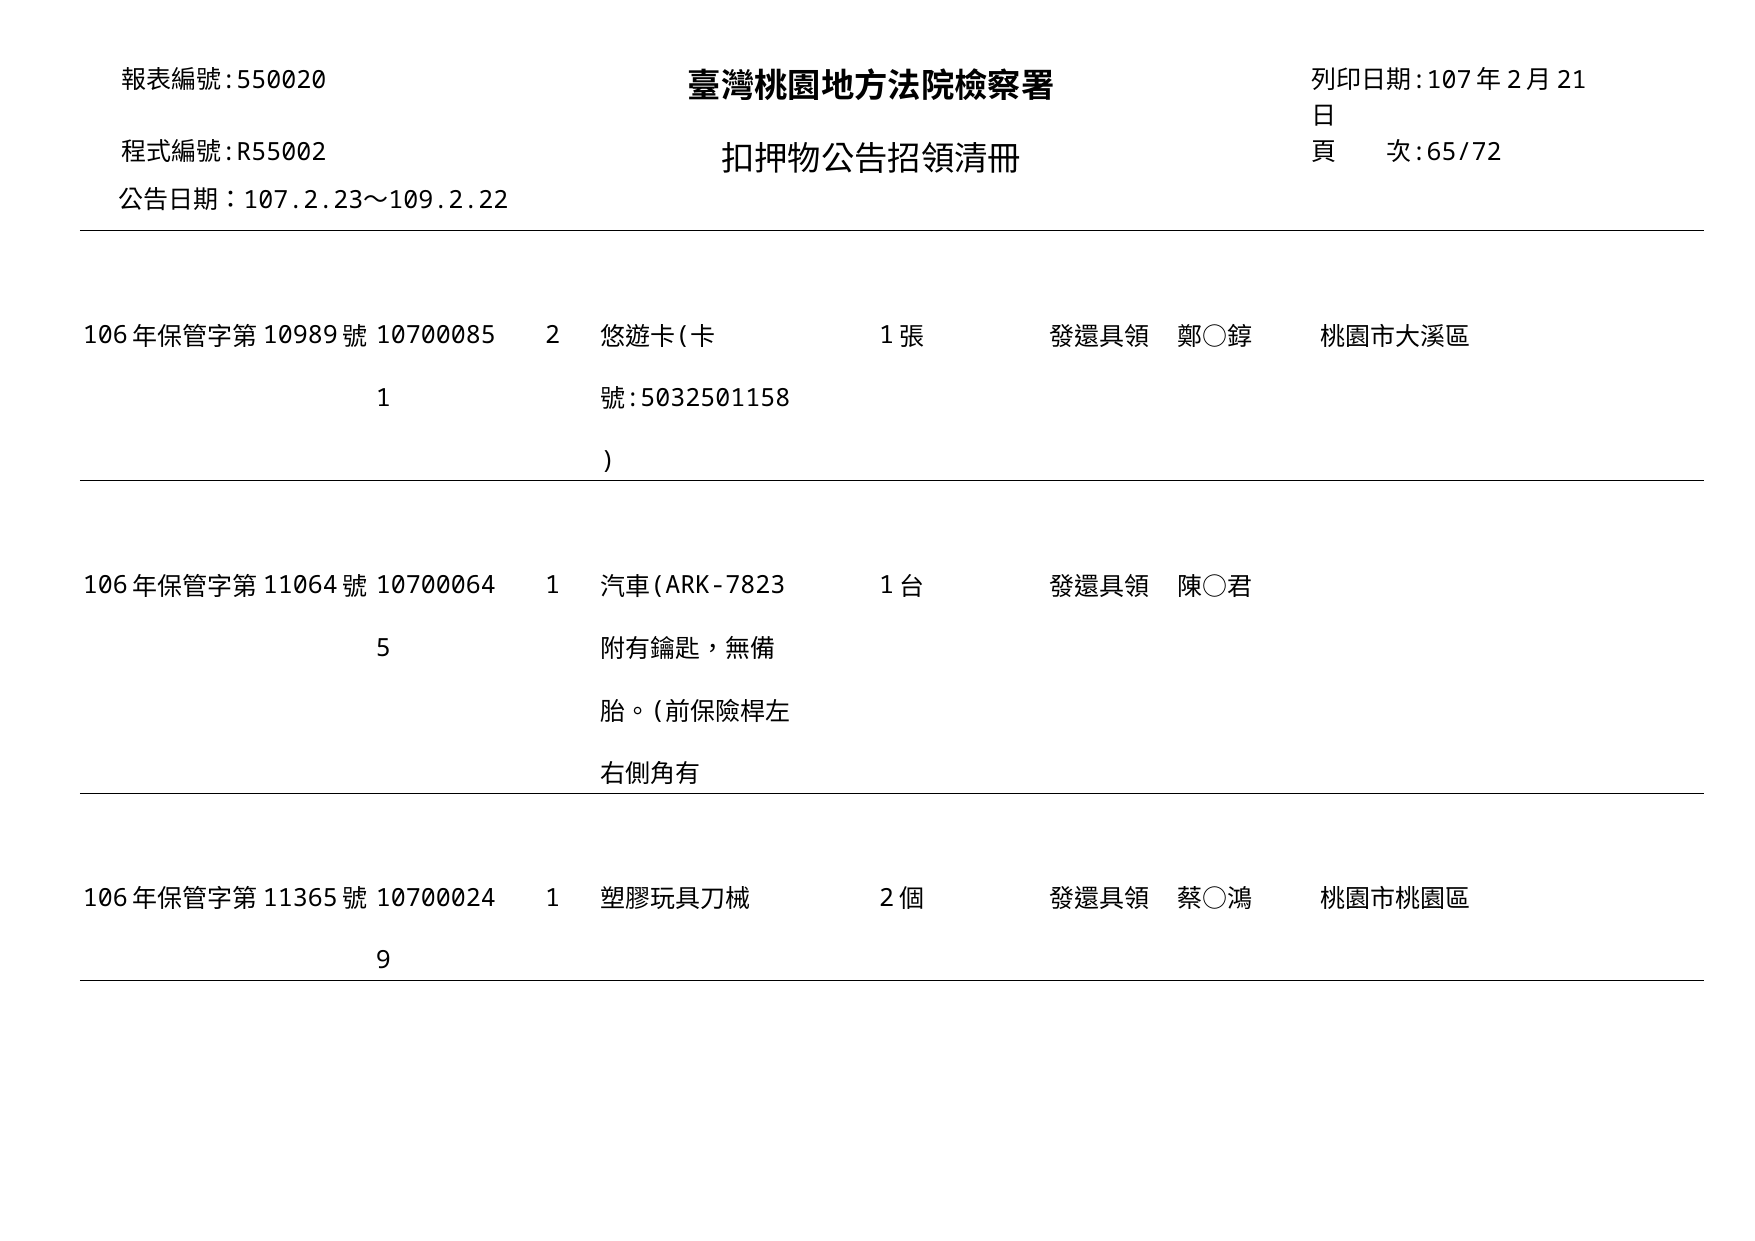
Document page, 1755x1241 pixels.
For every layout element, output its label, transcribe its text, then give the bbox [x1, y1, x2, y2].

table_cell 發還具領 [1046, 794, 1175, 980]
table_cell 1台 [808, 481, 927, 792]
table_cell 1張 [808, 231, 927, 480]
table_cell 鄭○錞 [1175, 231, 1317, 480]
table_cell [927, 231, 1046, 480]
table_cell [1575, 794, 1704, 980]
table_cell 107000851 [373, 231, 507, 480]
table_cell 悠遊卡(卡號:5032501158) [597, 231, 807, 480]
table_cell 107000645 [373, 481, 507, 792]
table_cell [1317, 481, 1575, 792]
table_cell 106年保管字第11365號 [80, 794, 373, 980]
table_cell [1575, 481, 1704, 792]
table_cell 桃園市大溪區 [1317, 231, 1575, 480]
table_cell [927, 481, 1046, 792]
table_cell 2 [507, 231, 597, 480]
table_cell 2個 [808, 794, 927, 980]
table_cell 蔡○鴻 [1175, 794, 1317, 980]
table_cell 107000249 [373, 794, 507, 980]
table_cell [927, 794, 1046, 980]
table_cell 桃園市桃園區 [1317, 794, 1575, 980]
table_cell 發還具領 [1046, 481, 1175, 792]
table_cell 發還具領 [1046, 231, 1175, 480]
table_cell 塑膠玩具刀械 [597, 794, 807, 980]
table_cell 1 [507, 794, 597, 980]
table_cell 106年保管字第10989號 [80, 231, 373, 480]
table_cell 1 [507, 481, 597, 792]
table_cell 106年保管字第11064號 [80, 481, 373, 792]
table_cell 陳○君 [1175, 481, 1317, 792]
table_cell 汽車(ARK-7823附有鑰匙，無備胎。(前保險桿左右側角有 [597, 481, 807, 792]
table_cell [1575, 231, 1704, 480]
